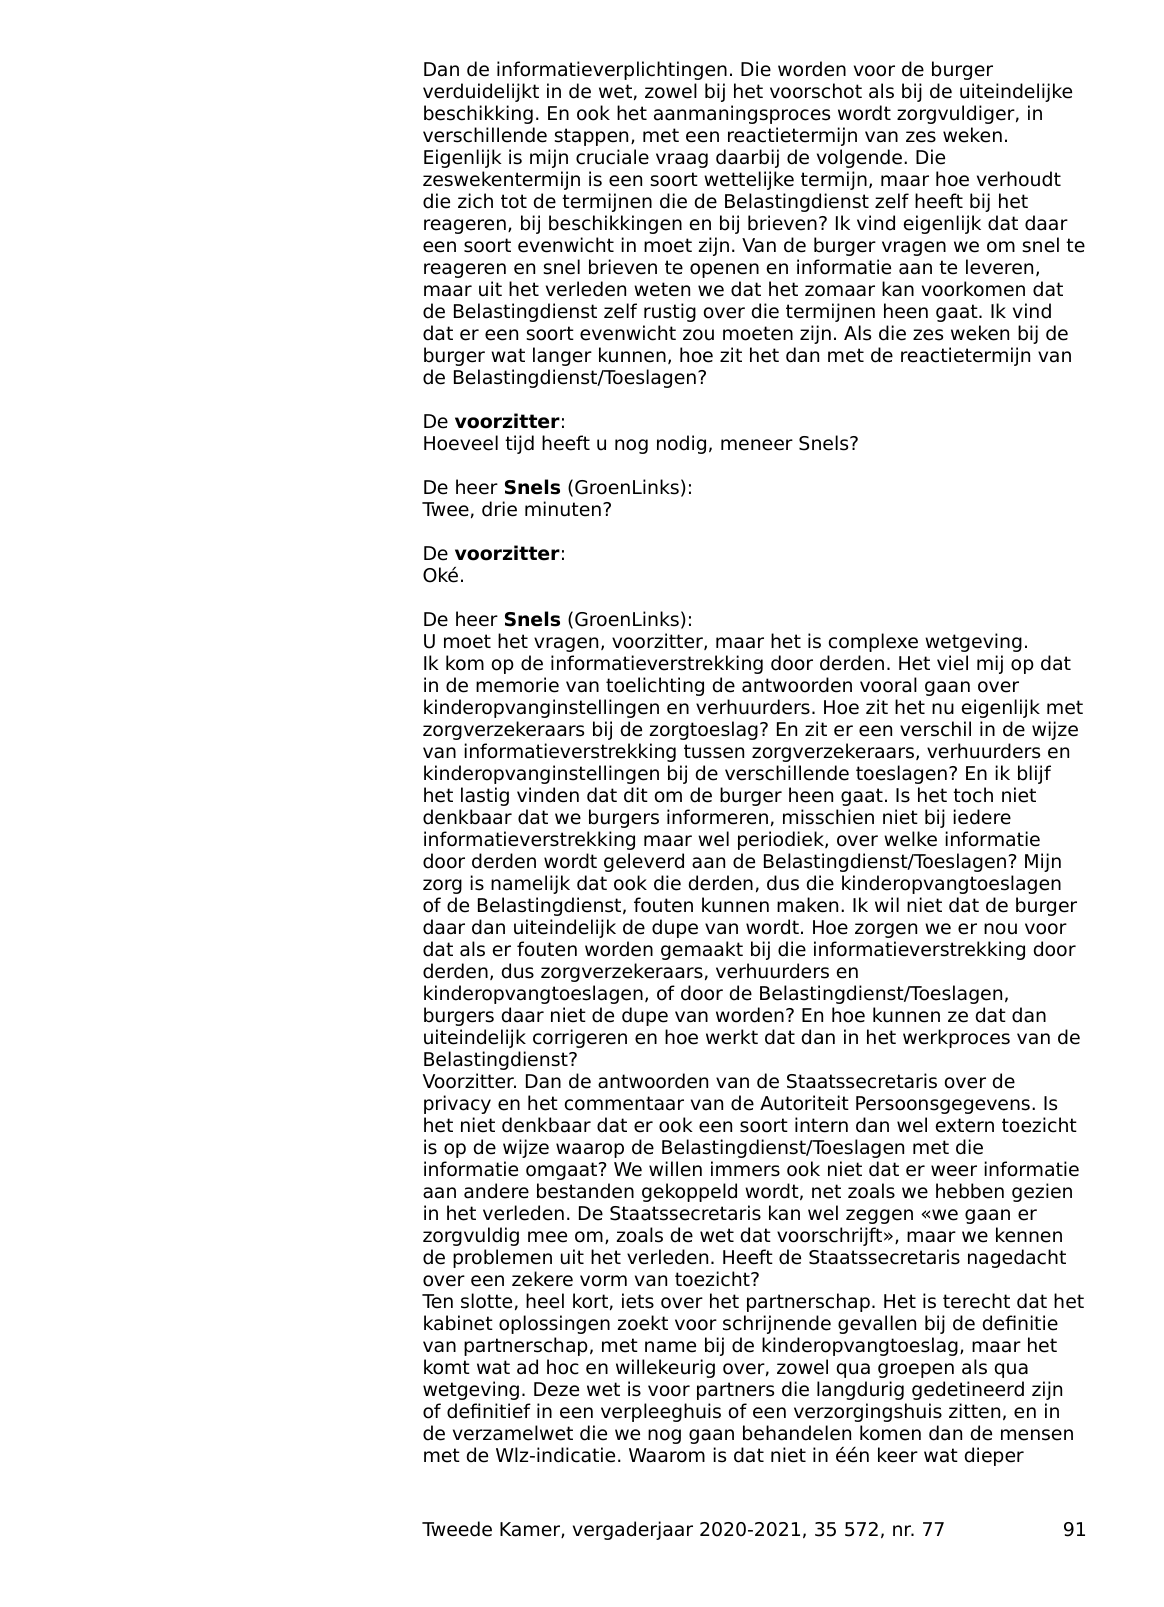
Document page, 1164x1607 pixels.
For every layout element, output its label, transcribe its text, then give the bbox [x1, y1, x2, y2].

text De heer Snels (GroenLinks): [422, 477, 1087, 499]
text Oké. [422, 565, 1087, 587]
text Ik kom op de informatieverstrekking door derden. Het viel mij op dat in de memorie van toelichting de antwoorden vooral gaan over kinderopvanginstellingen en verhuurders. Hoe zit het nu eigenlijk met zorgverzekeraars bij de zorgtoeslag? En zit er een verschil in de wijze van informatieverstrekking tussen zorgverzekeraars, verhuurders en kinderopvanginstellingen bij de verschillende toeslagen? En ik blijf het lastig vinden dat dit om de burger heen gaat. Is het toch niet denkbaar dat we burgers informeren, misschien niet bij iedere informatieverstrekking maar wel periodiek, over welke informatie door derden wordt geleverd aan de Belastingdienst/Toeslagen? Mijn zorg is namelijk dat ook die derden, dus die kinderopvangtoeslagen of de Belastingdienst, fouten kunnen maken. Ik wil niet dat de burger daar dan uiteindelijk de dupe van wordt. Hoe zorgen we er nou voor dat als er fouten worden gemaakt bij die informatieverstrekking door derden, dus zorgverzekeraars, verhuurders en kinderopvangtoeslagen, of door de Belastingdienst/Toeslagen, burgers daar niet de dupe van worden? En hoe kunnen ze dat dan uiteindelijk corrigeren en hoe werkt dat dan in het werkproces van de Belastingdienst? [422, 653, 1087, 1071]
text De voorzitter: [422, 543, 1087, 565]
text Voorzitter. Dan de antwoorden van de Staatssecretaris over de privacy en het commentaar van de Autoriteit Persoonsgegevens. Is het niet denkbaar dat er ook een soort intern dan wel extern toezicht is op de wijze waarop de Belastingdienst/Toeslagen met die informatie omgaat? We willen immers ook niet dat er weer informatie aan andere bestanden gekoppeld wordt, net zoals we hebben gezien in het verleden. De Staatssecretaris kan wel zeggen «we gaan er zorgvuldig mee om, zoals de wet dat voorschrijft», maar we kennen de problemen uit het verleden. Heeft de Staatssecretaris nagedacht over een zekere vorm van toezicht? [422, 1071, 1087, 1291]
text De voorzitter: [422, 411, 1087, 433]
text Twee, drie minuten? [422, 499, 1087, 521]
text Hoeveel tijd heeft u nog nodig, meneer Snels? [422, 433, 1087, 455]
text De heer Snels (GroenLinks): [422, 609, 1087, 631]
text Ten slotte, heel kort, iets over het partnerschap. Het is terecht dat het kabinet oplossingen zoekt voor schrijnende gevallen bij de definitie van partnerschap, met name bij de kinderopvangtoeslag, maar het komt wat ad hoc en willekeurig over, zowel qua groepen als qua wetgeving. Deze wet is voor partners die langdurig gedetineerd zijn of definitief in een verpleeghuis of een verzorgingshuis zitten, en in de verzamelwet die we nog gaan behandelen komen dan de mensen met de Wlz-indicatie. Waarom is dat niet in één keer wat dieper [422, 1291, 1087, 1467]
text U moet het vragen, voorzitter, maar het is complexe wetgeving. [422, 631, 1087, 653]
text Dan de informatieverplichtingen. Die worden voor de burger verduidelijkt in de wet, zowel bij het voorschot als bij de uiteindelijke beschikking. En ook het aanmaningsproces wordt zorgvuldiger, in verschillende stappen, met een reactietermijn van zes weken. Eigenlijk is mijn cruciale vraag daarbij de volgende. Die zeswekentermijn is een soort wettelijke termijn, maar hoe verhoudt die zich tot de termijnen die de Belastingdienst zelf heeft bij het reageren, bij beschikkingen en bij brieven? Ik vind eigenlijk dat daar een soort evenwicht in moet zijn. Van de burger vragen we om snel te reageren en snel brieven te openen en informatie aan te leveren, maar uit het verleden weten we dat het zomaar kan voorkomen dat de Belastingdienst zelf rustig over die termijnen heen gaat. Ik vind dat er een soort evenwicht zou moeten zijn. Als die zes weken bij de burger wat langer kunnen, hoe zit het dan met de reactietermijn van de Belastingdienst/Toeslagen? [422, 59, 1087, 389]
